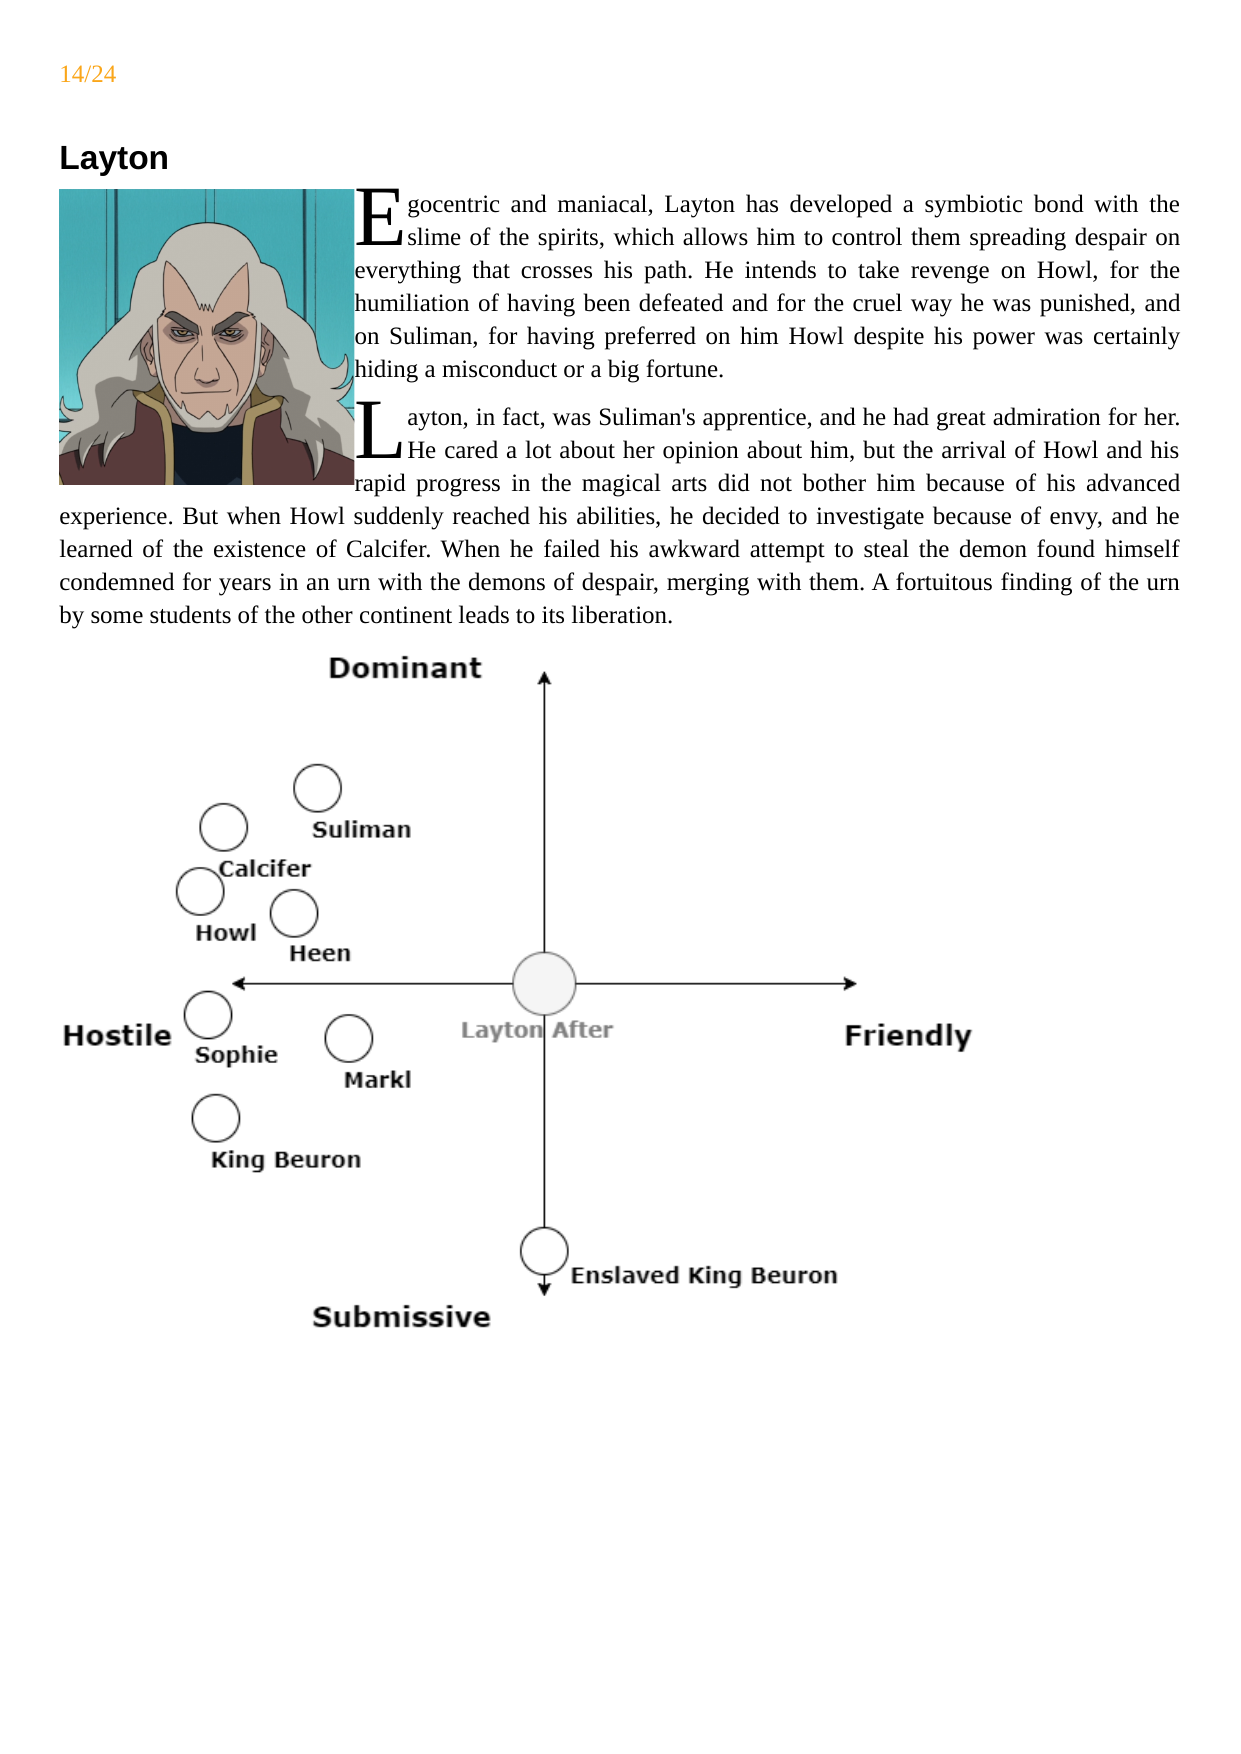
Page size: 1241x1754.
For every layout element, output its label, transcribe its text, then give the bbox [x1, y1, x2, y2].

text Layton, in fact, was Suliman's apprentice, and he had great admiration for her. He cared a lot about her opinion about him, but the arrival of Howl and his rapid progress in the magical arts did not bother him because of his advanced experience. But when Howl suddenly reached his abilities, he decided to investigate because of envy, and he learned of the existence of Calcifer. When he failed his awkward attempt to steal the demon found himself condemned for years in an urn with the demons of despair, merging with them. A fortuitous finding of the urn by some students of the other continent leads to its liberation. [59, 402, 1181, 629]
subtitle Layton [59, 138, 1181, 177]
picture [59, 189, 355, 485]
text Egocentric and maniacal, Layton has developed a symbiotic bond with the slime of the spirits, which allows him to control them spreading despair on everything that crosses his path. He intends to take revenge on Howl, for the humiliation of having been defeated and for the cruel way he was punished, and on Suliman, for having preferred on him Howl despite his power was certainly hiding a misconduct or a big fortune. [355, 189, 1181, 383]
picture [59, 647, 999, 1332]
